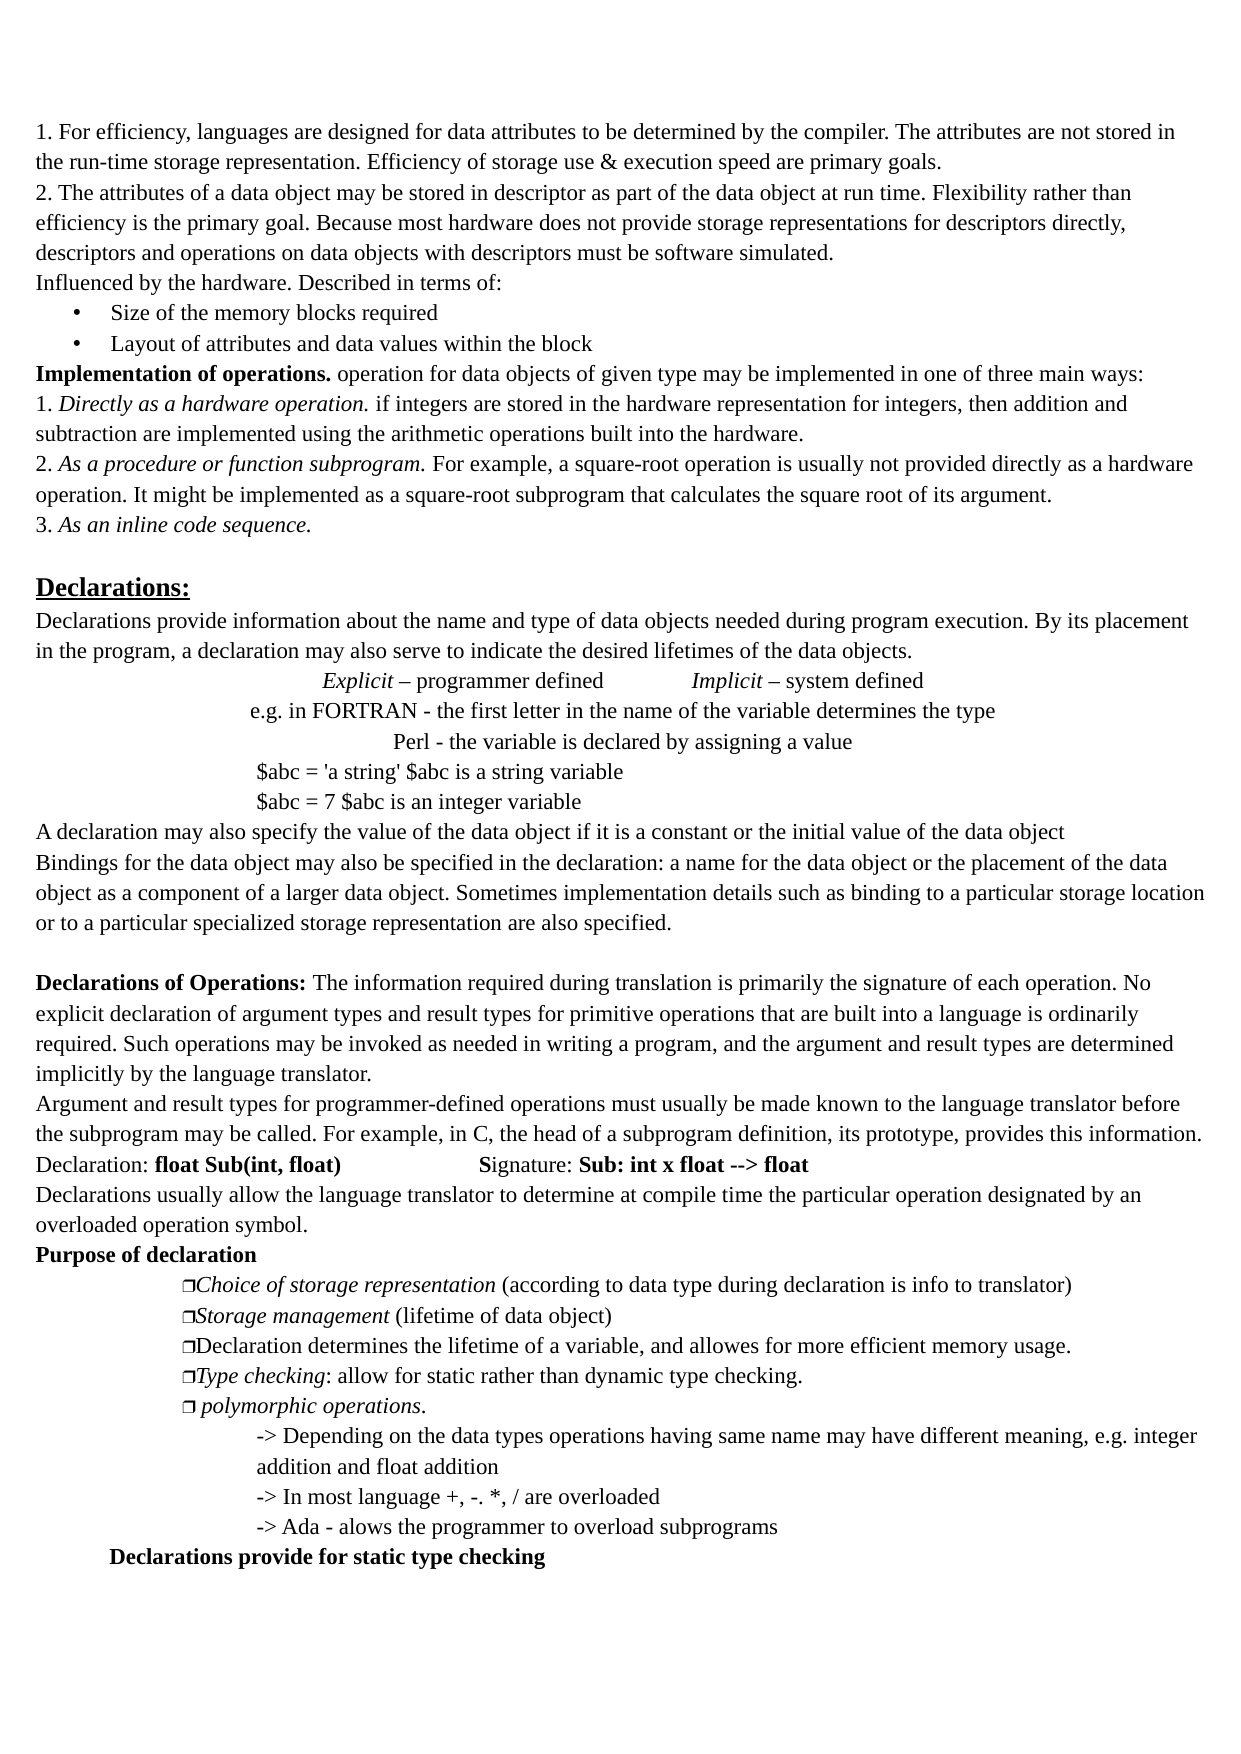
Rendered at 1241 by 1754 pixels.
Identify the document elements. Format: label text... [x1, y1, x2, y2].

list -> In most language +, -. *, / are overloaded -> Ada - alows the programmer to overload subprograms [35, 1483, 1210, 1539]
text A declaration may also specify the value of the data object if it is a constant or the initial value of the data object [35, 818, 1210, 845]
text Influenced by the hardware. Described in terms of: [35, 269, 1210, 296]
text 3. As an inline code sequence. [35, 511, 1210, 537]
text Declarations provide information about the name and type of data objects needed during program execution. By its placement in the program, a declaration may also serve to indicate the desired lifetimes of the data objects. [35, 607, 1210, 663]
list -> Depending on the data types operations having same name may have different meaning, e.g. integer addition and float addition [35, 1423, 1210, 1479]
text Bindings for the data object may also be specified in the declaration: a name for the data object or the placement of the data object as a component of a larger data object. Sometimes implementation details such as binding to a particular storage location or to a particular specialized storage representation are also specified. [35, 849, 1210, 935]
list $abc = 'a string' $abc is a string variable $abc = 7 $abc is an integer variable [35, 758, 1210, 814]
list Storage management (lifetime of data object) [35, 1302, 1210, 1328]
text Explicit – programmer defined Implicit – system defined [35, 667, 1210, 694]
text e.g. in FORTRAN - the first letter in the name of the variable determines the type Perl - the variable is declared by assigning a value [35, 698, 1210, 754]
list Type checking: allow for static rather than dynamic type checking. [35, 1362, 1210, 1388]
list polymorphic operations. [35, 1392, 1210, 1419]
text 1. Directly as a hardware operation. if integers are stored in the hardware representation for integers, then addition and subtraction are implemented using the arithmetic operations built into the hardware. [35, 390, 1210, 447]
list Size of the memory blocks required [73, 299, 1210, 326]
text 2. As a procedure or function subprogram. For example, a square-root operation is usually not provided directly as a hardware operation. It might be implemented as a square-root subprogram that calculates the square root of its argument. [35, 450, 1210, 507]
list Declaration determines the lifetime of a variable, and allowes for more efficient memory usage. [35, 1332, 1210, 1358]
text Declarations usually allow the language translator to determine at compile time the particular operation designated by an overloaded operation symbol. [35, 1181, 1210, 1237]
text Implementation of operations. operation for data objects of given type may be implemented in one of three main ways: [35, 360, 1210, 386]
list Choice of storage representation (according to data type during declaration is info to translator) [35, 1272, 1210, 1298]
text 1. For efficiency, languages are designed for data attributes to be determined by the compiler. The attributes are not stored in the run-time storage representation. Efficiency of storage use & execution speed are primary goals. [35, 118, 1210, 175]
list Layout of attributes and data values within the block [73, 329, 1210, 356]
text Purpose of declaration [35, 1241, 1210, 1268]
text Declarations: [35, 571, 1210, 602]
text Argument and result types for programmer-defined operations must usually be made known to the language translator before the subprogram may be called. For example, in C, the head of a subprogram definition, its prototype, provides this information. Declaration: float Sub(int, float) Signature: Sub: int x float --> float [35, 1090, 1210, 1177]
list Declarations provide for static type checking [35, 1543, 1210, 1570]
text 2. The attributes of a data object may be stored in descriptor as part of the data object at run time. Flexibility rather than efficiency is the primary goal. Because most hardware does not provide storage representations for descriptors directly, descriptors and operations on data objects with descriptors must be software simulated. [35, 178, 1210, 265]
text Declarations of Operations: The information required during translation is primarily the signature of each operation. No explicit declaration of argument types and result types for primitive operations that are built into a language is ordinarily required. Such operations may be invoked as needed in writing a program, and the argument and result types are determined implicitly by the language translator. [35, 969, 1210, 1086]
